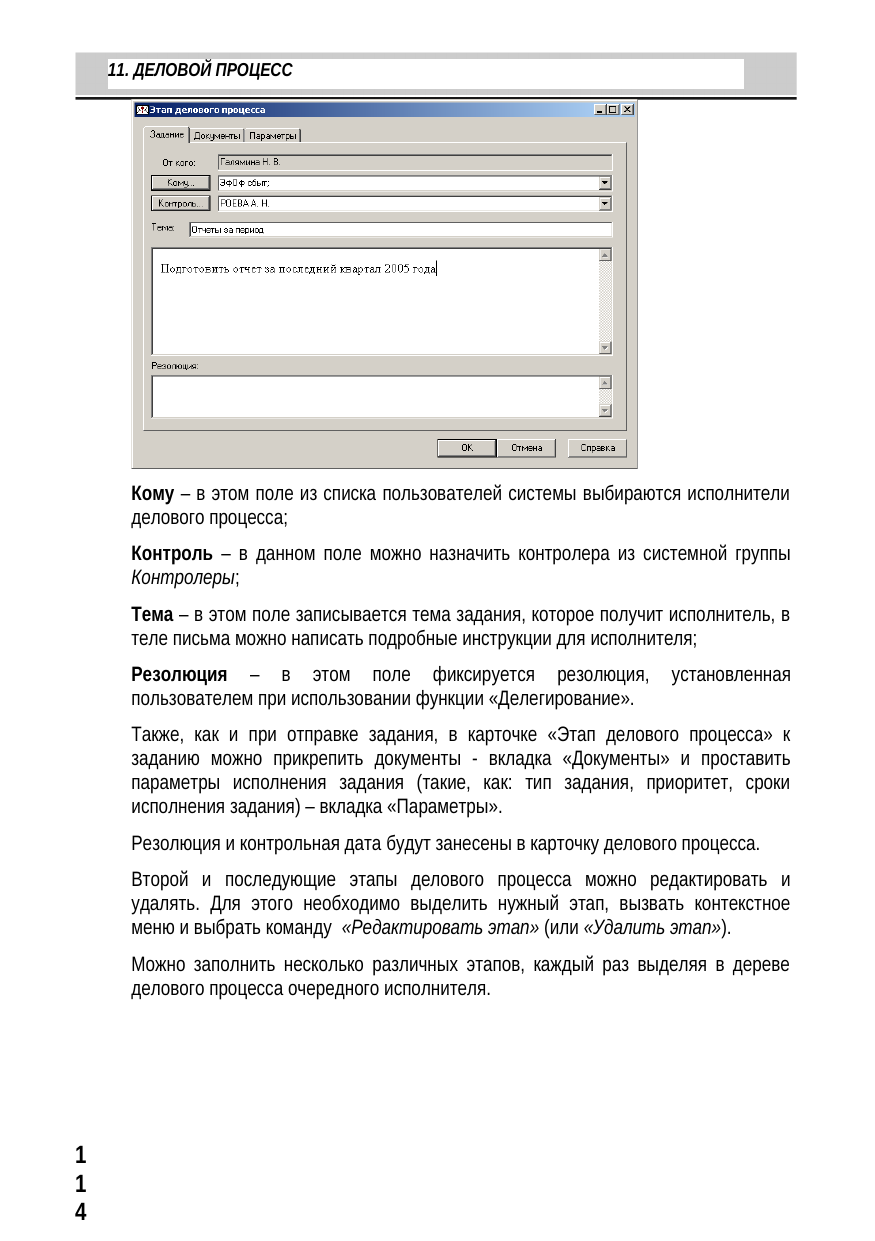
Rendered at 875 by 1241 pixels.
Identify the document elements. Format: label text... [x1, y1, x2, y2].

text Тема – в этом поле записывается тема задания, которое получит исполнитель, в теле письма можно написать подробные инструкции для исполнителя; [131, 601, 791, 649]
text Резолюция – в этом поле фиксируется резолюция, установленная пользователем при использовании функции «Делегирование». [131, 662, 791, 710]
text Второй и последующие этапы делового процесса можно редактировать и удалять. Для этого необходимо выделить нужный этап, вызвать контекстное меню и выбрать команду «Редактировать этап» (или «Удалить этап»). [131, 867, 791, 939]
text Кому – в этом поле из списка пользователей системы выбираются исполнители делового процесса; [131, 481, 791, 528]
text Также, как и при отправке задания, в карточке «Этап делового процесса» к заданию можно прикрепить документы - вкладка «Документы» и проставить параметры исполнения задания (такие, как: тип задания, приоритет, сроки исполнения задания) – вкладка «Параметры». [131, 722, 791, 818]
text Можно заполнить несколько различных этапов, каждый раз выделяя в дереве делового процесса очередного исполнителя. [131, 951, 791, 999]
text Резолюция и контрольная дата будут занесены в карточку делового процесса. [131, 831, 791, 854]
text Контроль – в данном поле можно назначить контролера из системной группы Контролеры; [131, 541, 791, 589]
